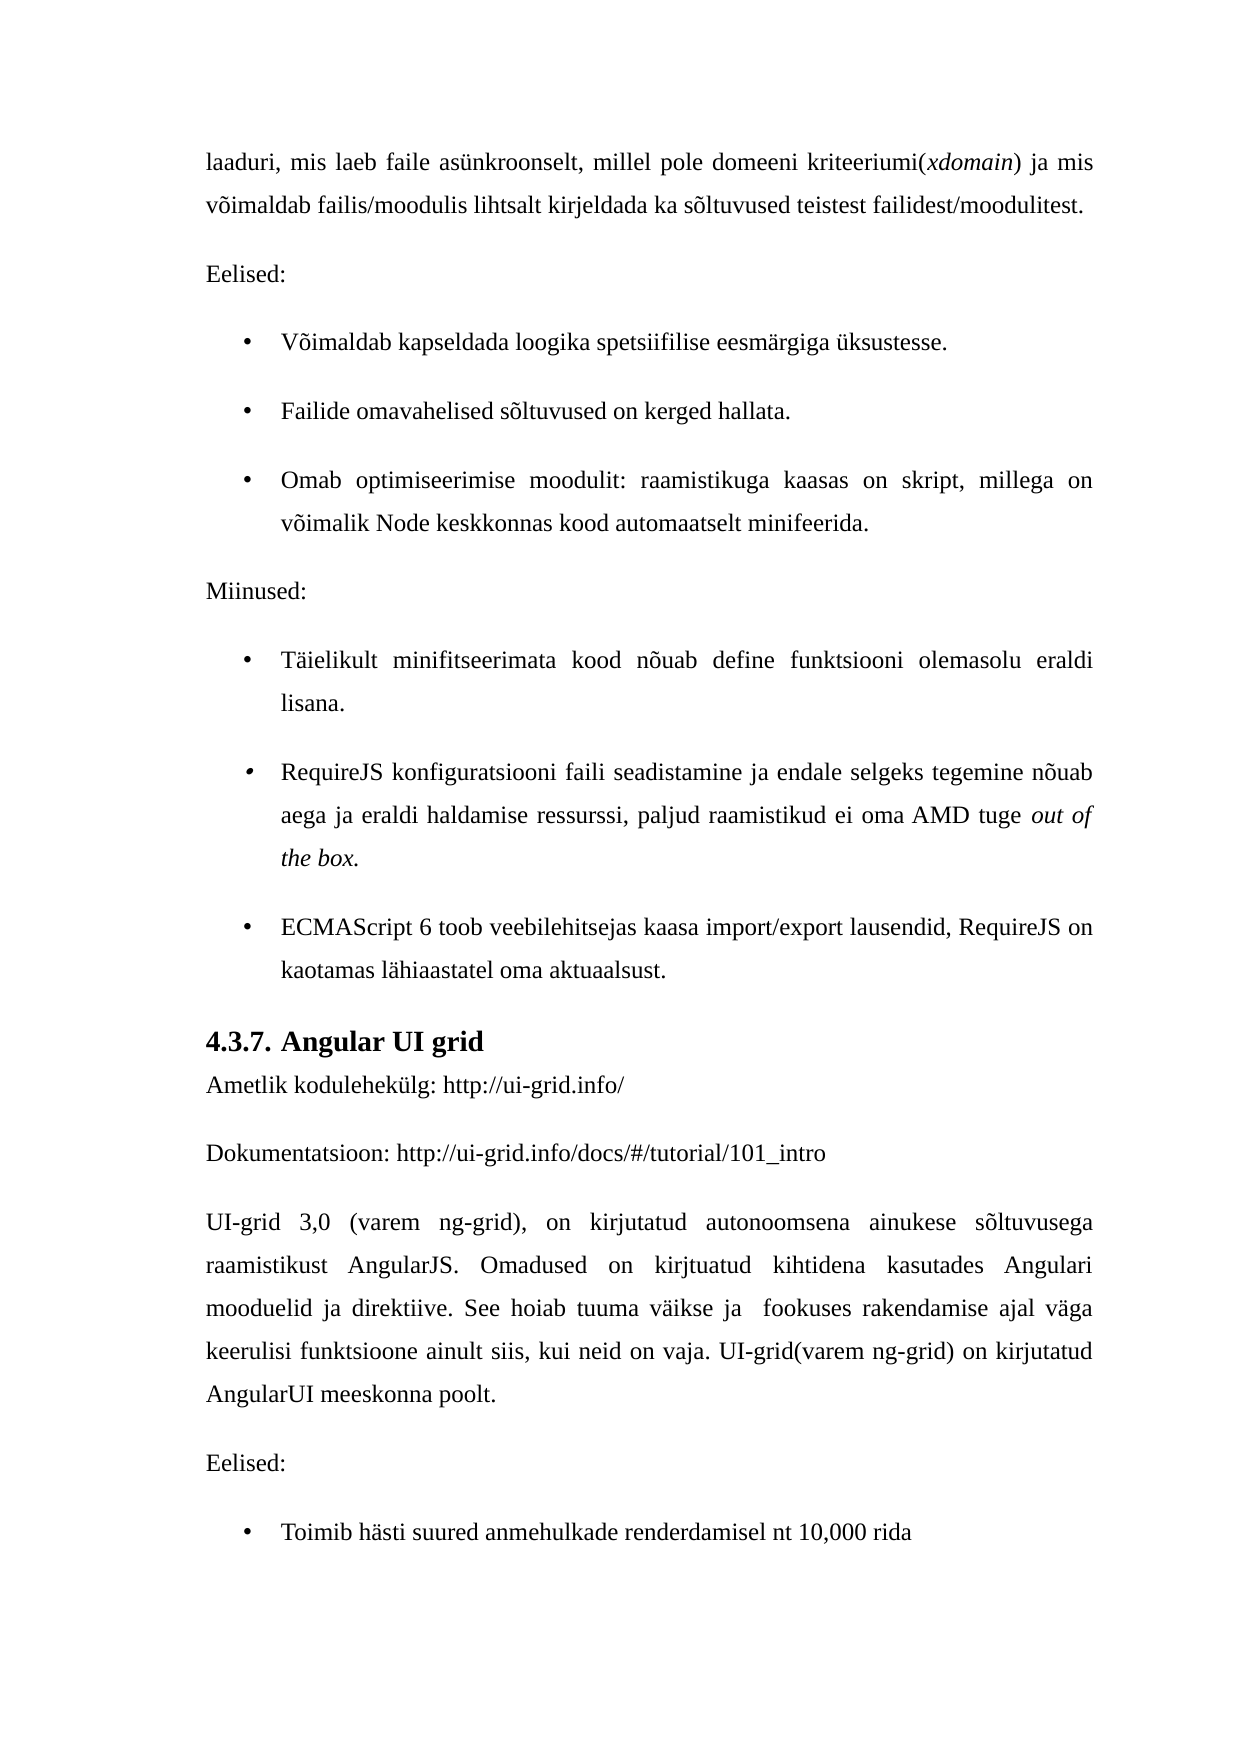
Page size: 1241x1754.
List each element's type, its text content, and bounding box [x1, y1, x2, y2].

text Eelised: [206, 259, 1093, 287]
list RequireJS konfiguratsiooni faili seadistamine ja endale selgeks tegemine nõuab aega ja eraldi haldamise ressurssi, paljud raamistikud ei oma AMD tuge out of the box. [243, 757, 1093, 872]
list Omab optimiseerimise moodulit: raamistikuga kaasas on skript, millega on võimalik Node keskkonnas kood automaatselt minifeerida. [243, 465, 1093, 537]
list ECMAScript 6 toob veebilehitsejas kaasa import/export lausendid, RequireJS on kaotamas lähiaastatel oma aktuaalsust. [243, 912, 1093, 984]
list Võimaldab kapseldada loogika spetsiifilise eesmärgiga üksustesse. [243, 327, 1093, 356]
list Failide omavahelised sõltuvused on kerged hallata. [243, 396, 1093, 425]
text Miinused: [206, 576, 1093, 605]
list Toimib hästi suured anmehulkade renderdamisel nt 10,000 rida [243, 1517, 1093, 1546]
list Täielikult minifitseerimata kood nõuab define funktsiooni olemasolu eraldi lisana. [243, 645, 1093, 717]
text Dokumentatsioon: http://ui-grid.info/docs/#/tutorial/101_intro [206, 1138, 1093, 1167]
text Eelised: [206, 1448, 1093, 1477]
subtitle Angular UI grid [206, 1023, 1093, 1057]
text Ametlik kodulehekülg: http://ui-grid.info/ [206, 1070, 1093, 1098]
text laaduri, mis laeb faile asünkroonselt, millel pole domeeni kriteeriumi(xdomain) ja mis võimaldab failis/moodulis lihtsalt kirjeldada ka sõltuvused teistest failidest/moodulitest. [206, 147, 1093, 219]
text UI-grid 3,0 (varem ng-grid), on kirjutatud autonoomsena ainukese sõltuvusega raamistikust AngularJS. Omadused on kirjtuatud kihtidena kasutades Angulari mooduelid ja direktiive. See hoiab tuuma väikse ja fookuses rakendamise ajal väga keerulisi funktsioone ainult siis, kui neid on vaja. UI-grid(varem ng-grid) on kirjutatud AngularUI meeskonna poolt. [206, 1207, 1093, 1408]
